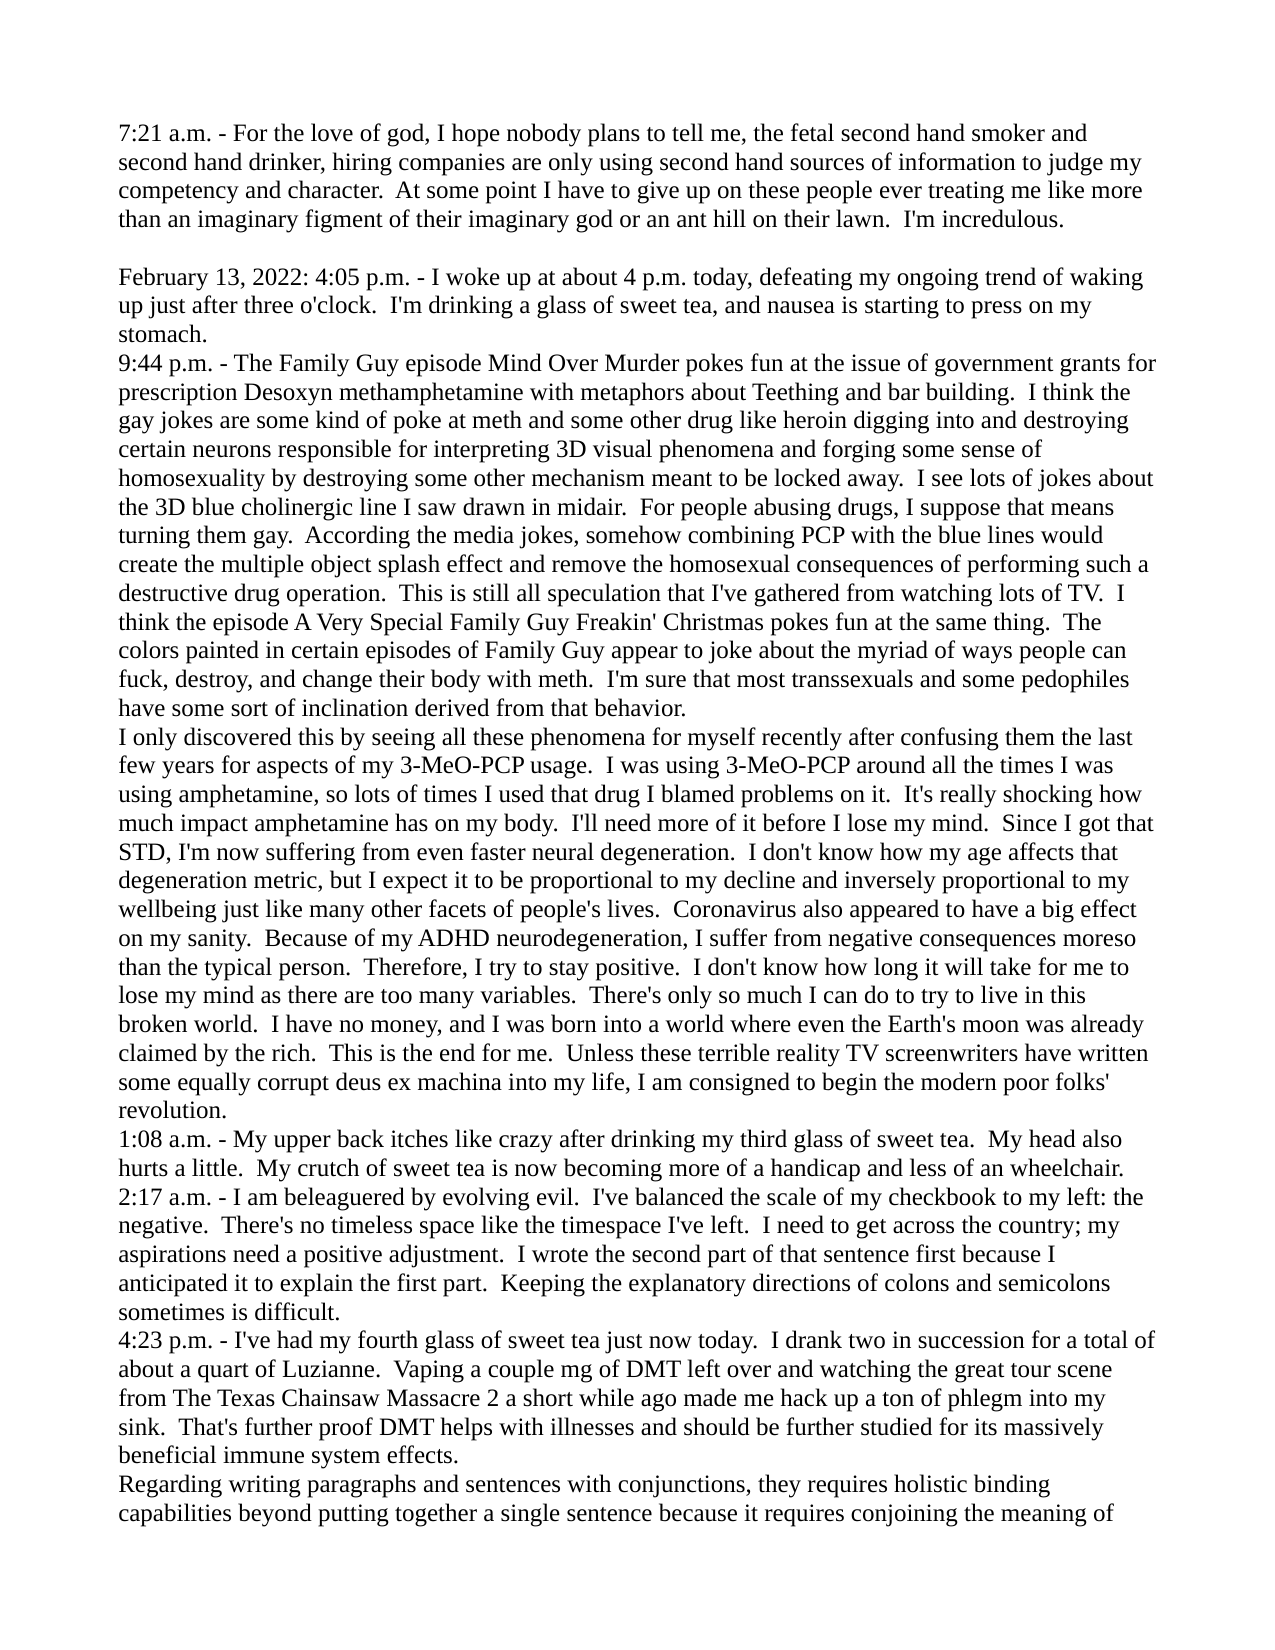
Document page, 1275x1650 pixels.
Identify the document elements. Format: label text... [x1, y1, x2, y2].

text 1:08 a.m. - My upper back itches like crazy after drinking my third glass of sweet tea. My head also hurts a little. My crutch of sweet tea is now becoming more of a handicap and less of an wheelchair. [118, 1124, 1157, 1182]
text 9:44 p.m. - The Family Guy episode Mind Over Murder pokes fun at the issue of government grants for prescription Desoxyn methamphetamine with metaphors about Teething and bar building. I think the gay jokes are some kind of poke at meth and some other drug like heroin digging into and destroying certain neurons responsible for interpreting 3D visual phenomena and forging some sense of homosexuality by destroying some other mechanism meant to be locked away. I see lots of jokes about the 3D blue cholinergic line I saw drawn in midair. For people abusing drugs, I suppose that means turning them gay. According the media jokes, somehow combining PCP with the blue lines would create the multiple object splash effect and remove the homosexual consequences of performing such a destructive drug operation. This is still all speculation that I've gathered from watching lots of TV. I think the episode A Very Special Family Guy Freakin' Christmas pokes fun at the same thing. The colors painted in certain episodes of Family Guy appear to joke about the myriad of ways people can fuck, destroy, and change their body with meth. I'm sure that most transsexuals and some pedophiles have some sort of inclination derived from that behavior. [118, 348, 1157, 722]
text 7:21 a.m. - For the love of god, I hope nobody plans to tell me, the fetal second hand smoker and second hand drinker, hiring companies are only using second hand sources of information to judge my competency and character. At some point I have to give up on these people ever treating me like more than an imaginary figment of their imaginary god or an ant hill on their lawn. I'm incredulous. [118, 118, 1157, 233]
text Regarding writing paragraphs and sentences with conjunctions, they requires holistic binding capabilities beyond putting together a single sentence because it requires conjoining the meaning of [118, 1469, 1157, 1527]
text 4:23 p.m. - I've had my fourth glass of sweet tea just now today. I drank two in succession for a total of about a quart of Luzianne. Vaping a couple mg of DMT left over and watching the great tour scene from The Texas Chainsaw Massacre 2 a short while ago made me hack up a ton of phlegm into my sink. That's further proof DMT helps with illnesses and should be further studied for its massively beneficial immune system effects. [118, 1326, 1157, 1469]
text 2:17 a.m. - I am beleaguered by evolving evil. I've balanced the scale of my checkbook to my left: the negative. There's no timeless space like the timespace I've left. I need to get across the country; my aspirations need a positive adjustment. I wrote the second part of that sentence first because I anticipated it to explain the first part. Keeping the explanatory directions of colons and semicolons sometimes is difficult. [118, 1182, 1157, 1326]
text I only discovered this by seeing all these phenomena for myself recently after confusing them the last few years for aspects of my 3-MeO-PCP usage. I was using 3-MeO-PCP around all the times I was using amphetamine, so lots of times I used that drug I blamed problems on it. It's really shocking how much impact amphetamine has on my body. I'll need more of it before I lose my mind. Since I got that STD, I'm now suffering from even faster neural degeneration. I don't know how my age affects that degeneration metric, but I expect it to be proportional to my decline and inversely proportional to my wellbeing just like many other facets of people's lives. Coronavirus also appeared to have a big effect on my sanity. Because of my ADHD neurodegeneration, I suffer from negative consequences moreso than the typical person. Therefore, I try to stay positive. I don't know how long it will take for me to lose my mind as there are too many variables. There's only so much I can do to try to live in this broken world. I have no money, and I was born into a world where even the Earth's moon was already claimed by the rich. This is the end for me. Unless these terrible reality TV screenwriters have written some equally corrupt deus ex machina into my life, I am consigned to begin the modern poor folks' revolution. [118, 722, 1157, 1124]
text February 13, 2022: 4:05 p.m. - I woke up at about 4 p.m. today, defeating my ongoing trend of waking up just after three o'clock. I'm drinking a glass of sweet tea, and nausea is starting to press on my stomach. [118, 262, 1157, 348]
